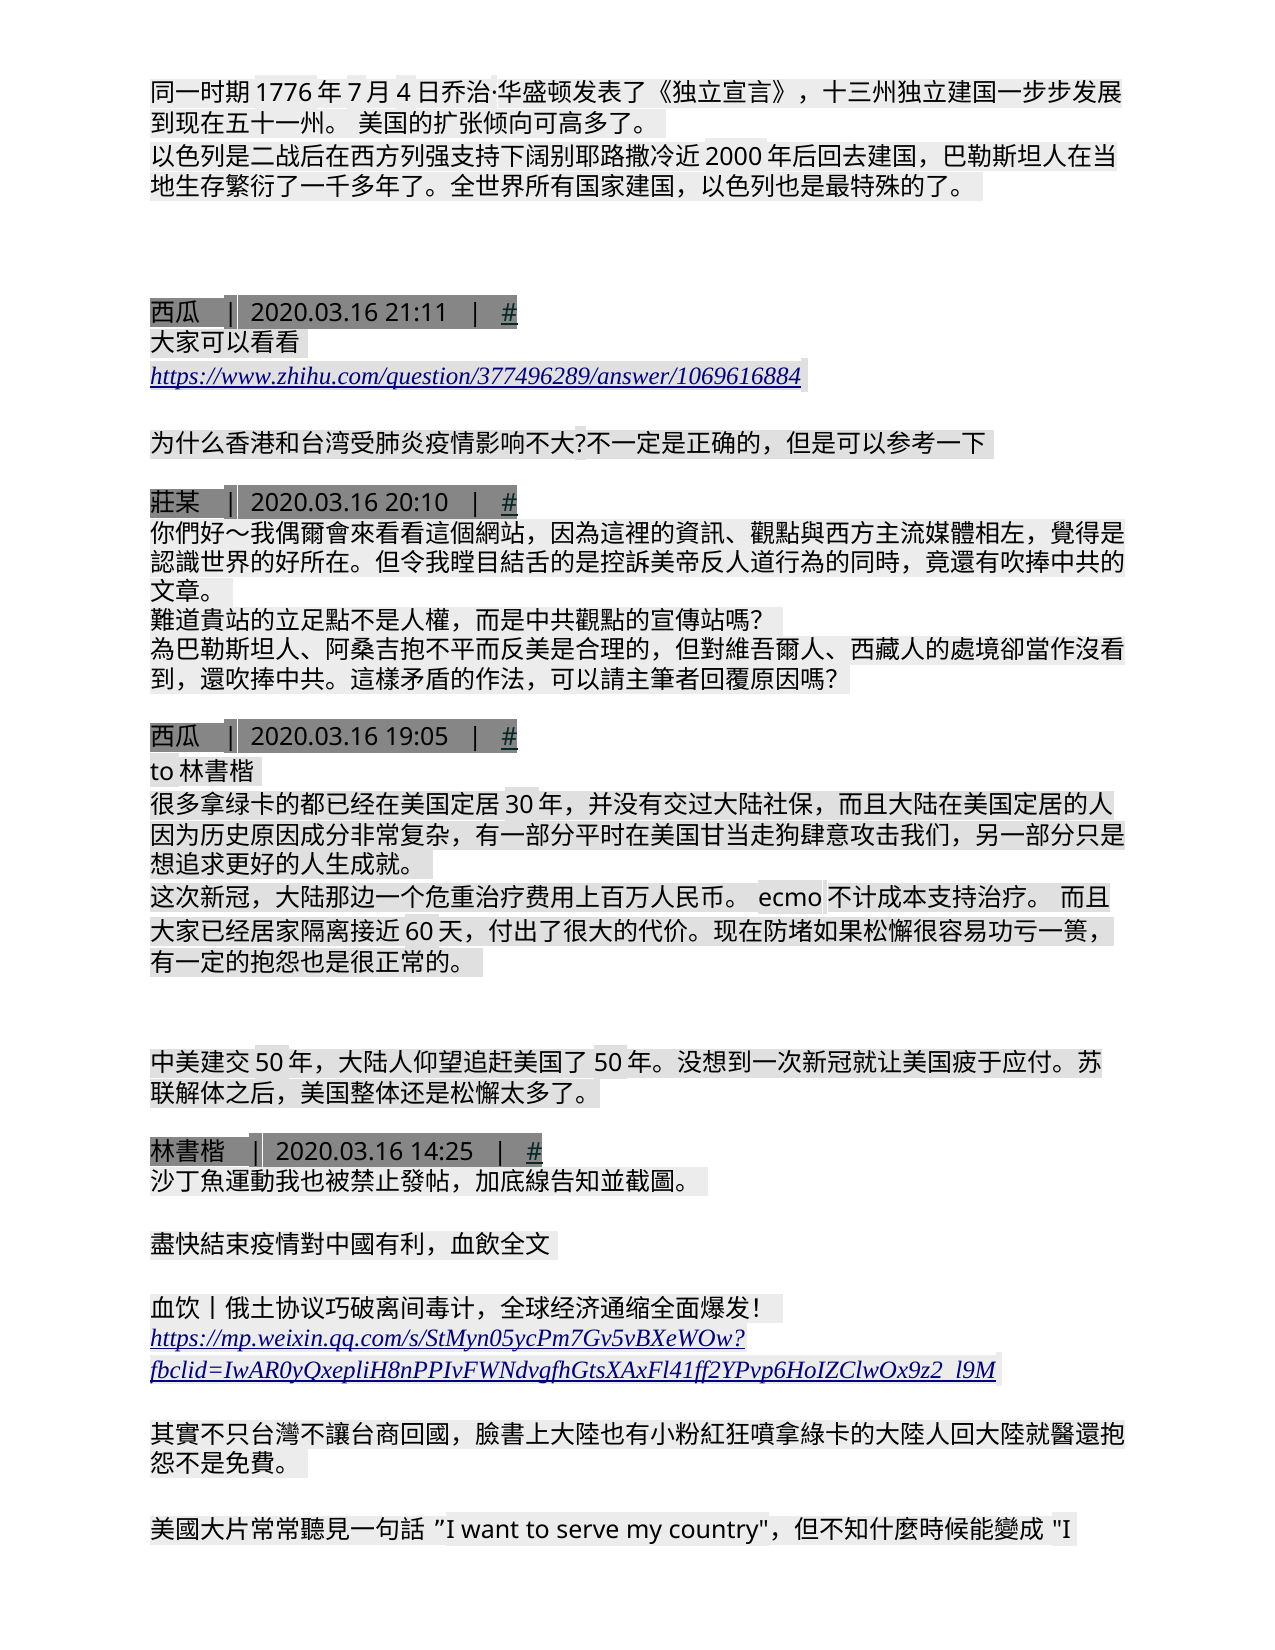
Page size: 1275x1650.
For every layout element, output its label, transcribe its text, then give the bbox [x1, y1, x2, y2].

text to林書楷 很多拿绿卡的都已经在美国定居30年，并没有交过大陆社保，而且大陆在美国定居的人因为历史原因成分非常复杂，有一部分平时在美国甘当走狗肆意攻击我们，另一部分只是想追求更好的人生成就。 这次新冠，大陆那边一个危重治疗费用上百万人民币。 ecmo不计成本支持治疗。 而且大家已经居家隔离接近60天，付出了很大的代价。现在防堵如果松懈很容易功亏一篑，有一定的抱怨也是很正常的。 中美建交50年，大陆人仰望追赶美国了50年。没想到一次新冠就让美国疲于应付。苏联解体之后，美国整体还是松懈太多了。 [150, 753, 1125, 1108]
text 西瓜 | 2020.03.16 21:11 | # [150, 294, 1125, 329]
text 你們好～我偶爾會來看看這個網站，因為這裡的資訊、觀點與西方主流媒體相左，覺得是認識世界的好所在。但令我瞠目結舌的是控訴美帝反人道行為的同時，竟還有吹捧中共的文章。 難道貴站的立足點不是人權，而是中共觀點的宣傳站嗎？ 為巴勒斯坦人、阿桑吉抱不平而反美是合理的，但對維吾爾人、西藏人的處境卻當作沒看到，還吹捧中共。這樣矛盾的作法，可以請主筆者回覆原因嗎？ [150, 519, 1125, 694]
text 沙丁魚運動我也被禁止發帖，加底線告知並截圖。 盡快結束疫情對中國有利，血飲全文 血饮丨俄土协议巧破离间毒计，全球经济通缩全面爆发！ https://mp.weixin.qq.com/s/StMyn05ycPm7Gv5vBXeWOw?fbclid=IwAR0yQxepliH8nPPIvFWNdvgfhGtsXAxFl41ff2YPvp6HoIZClwOx9z2_l9M 其實不只台灣不讓台商回國，臉書上大陸也有小粉紅狂噴拿綠卡的大陸人回大陸就醫還抱怨不是免費。 美國大片常常聽見一句話 ”I want to serve my country"，但不知什麼時候能變成 "I [150, 1167, 1125, 1546]
text 西瓜 | 2020.03.16 19:05 | # [150, 719, 1125, 753]
text 林書楷 | 2020.03.16 14:25 | # [150, 1133, 1125, 1167]
text 莊某 | 2020.03.16 20:10 | # [150, 485, 1125, 519]
text 同一时期1776年7月4日乔治·华盛顿发表了《独立宣言》，十三州独立建国一步步发展到现在五十一州。 美国的扩张倾向可高多了。 以色列是二战后在西方列强支持下阔别耶路撒冷近2000年后回去建国，巴勒斯坦人在当地生存繁衍了一千多年了。全世界所有国家建国，以色列也是最特殊的了。 [150, 75, 1125, 269]
text 大家可以看看 https://www.zhihu.com/question/377496289/answer/1069616884 为什么香港和台湾受肺炎疫情影响不大?不一定是正确的，但是可以参考一下 [150, 329, 1125, 460]
